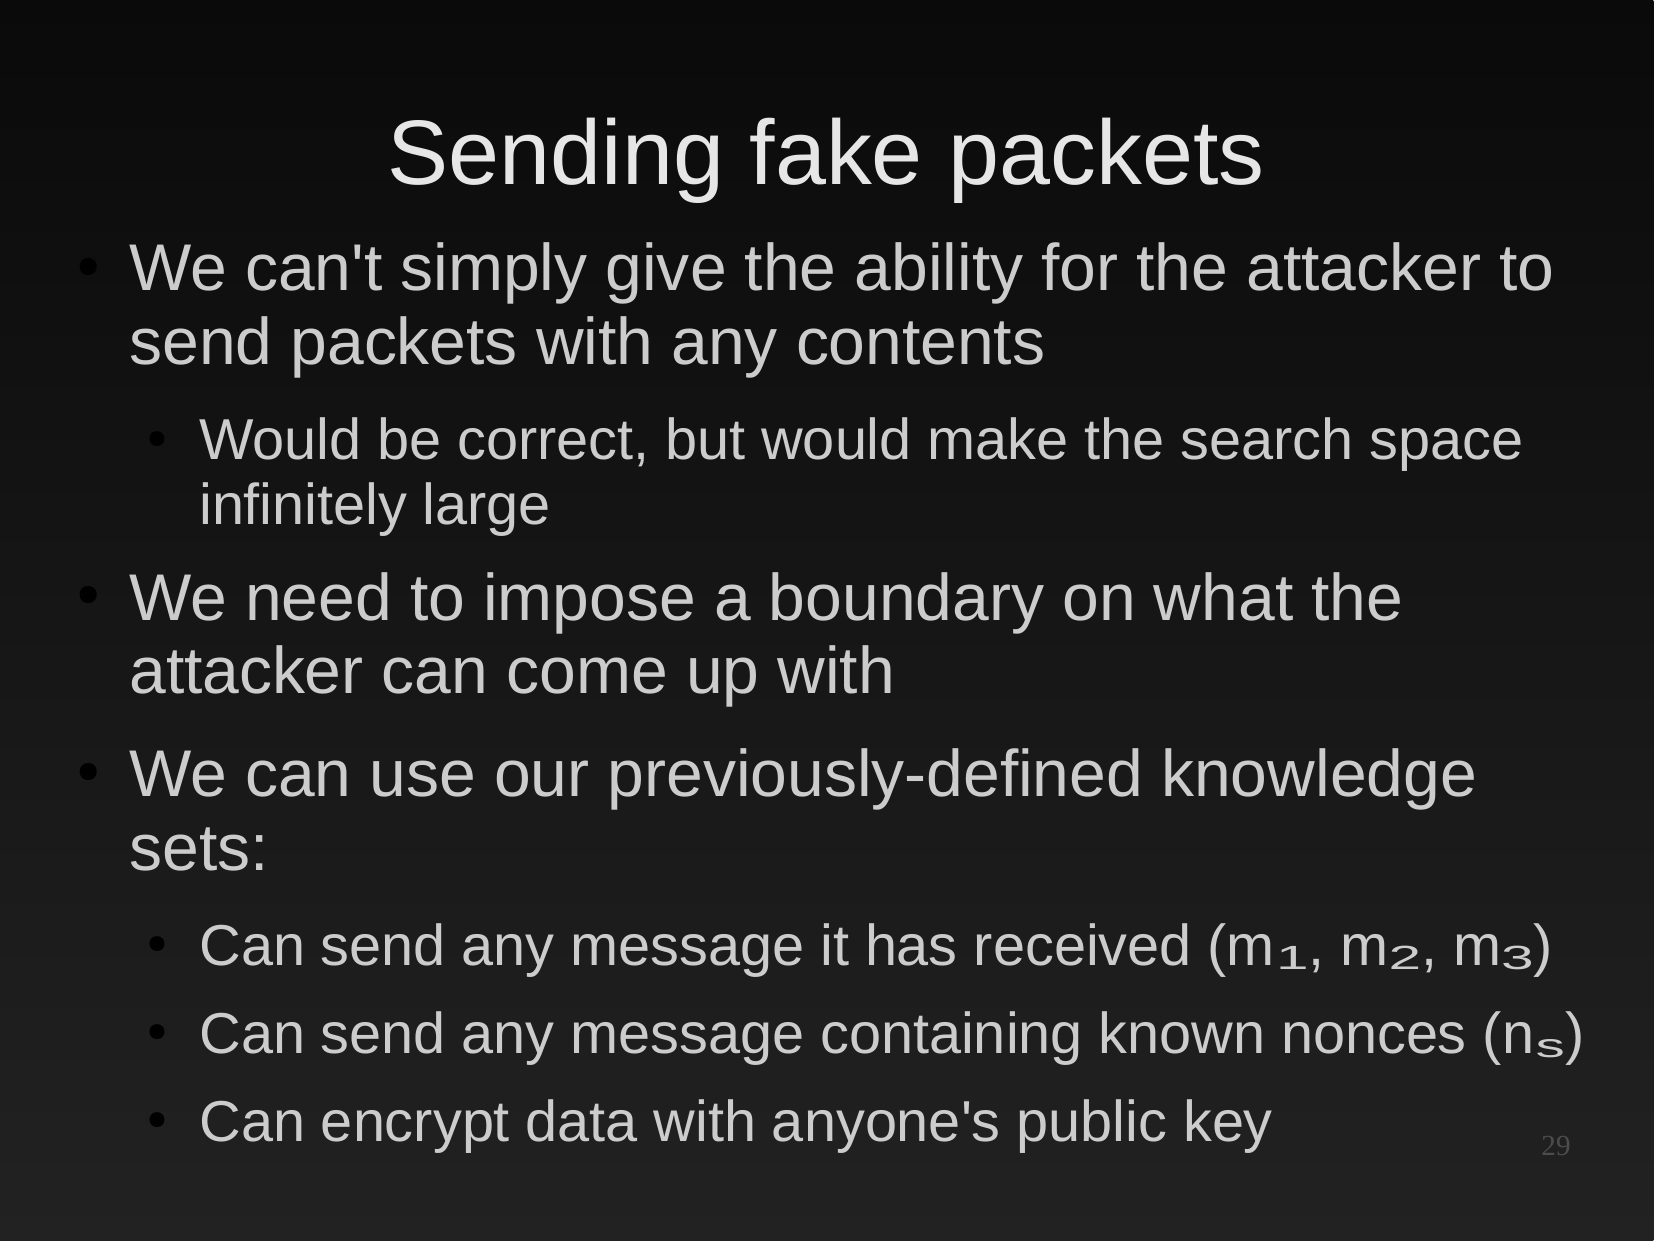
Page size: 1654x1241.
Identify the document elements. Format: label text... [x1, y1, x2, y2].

title Sending fake packets [82, 49, 1571, 231]
list We can't simply give the ability for the attacker to send packets with any contents Would be correct, but would make the search space infinitely large We need to impose a boundary on what the attacker can come up with We can use our previously-defined knowledge sets: Can send any message it has received (m1, m2, m3) Can send any message containing known nonces (ns) Can encrypt data with anyone's public key [59, 231, 1595, 1229]
